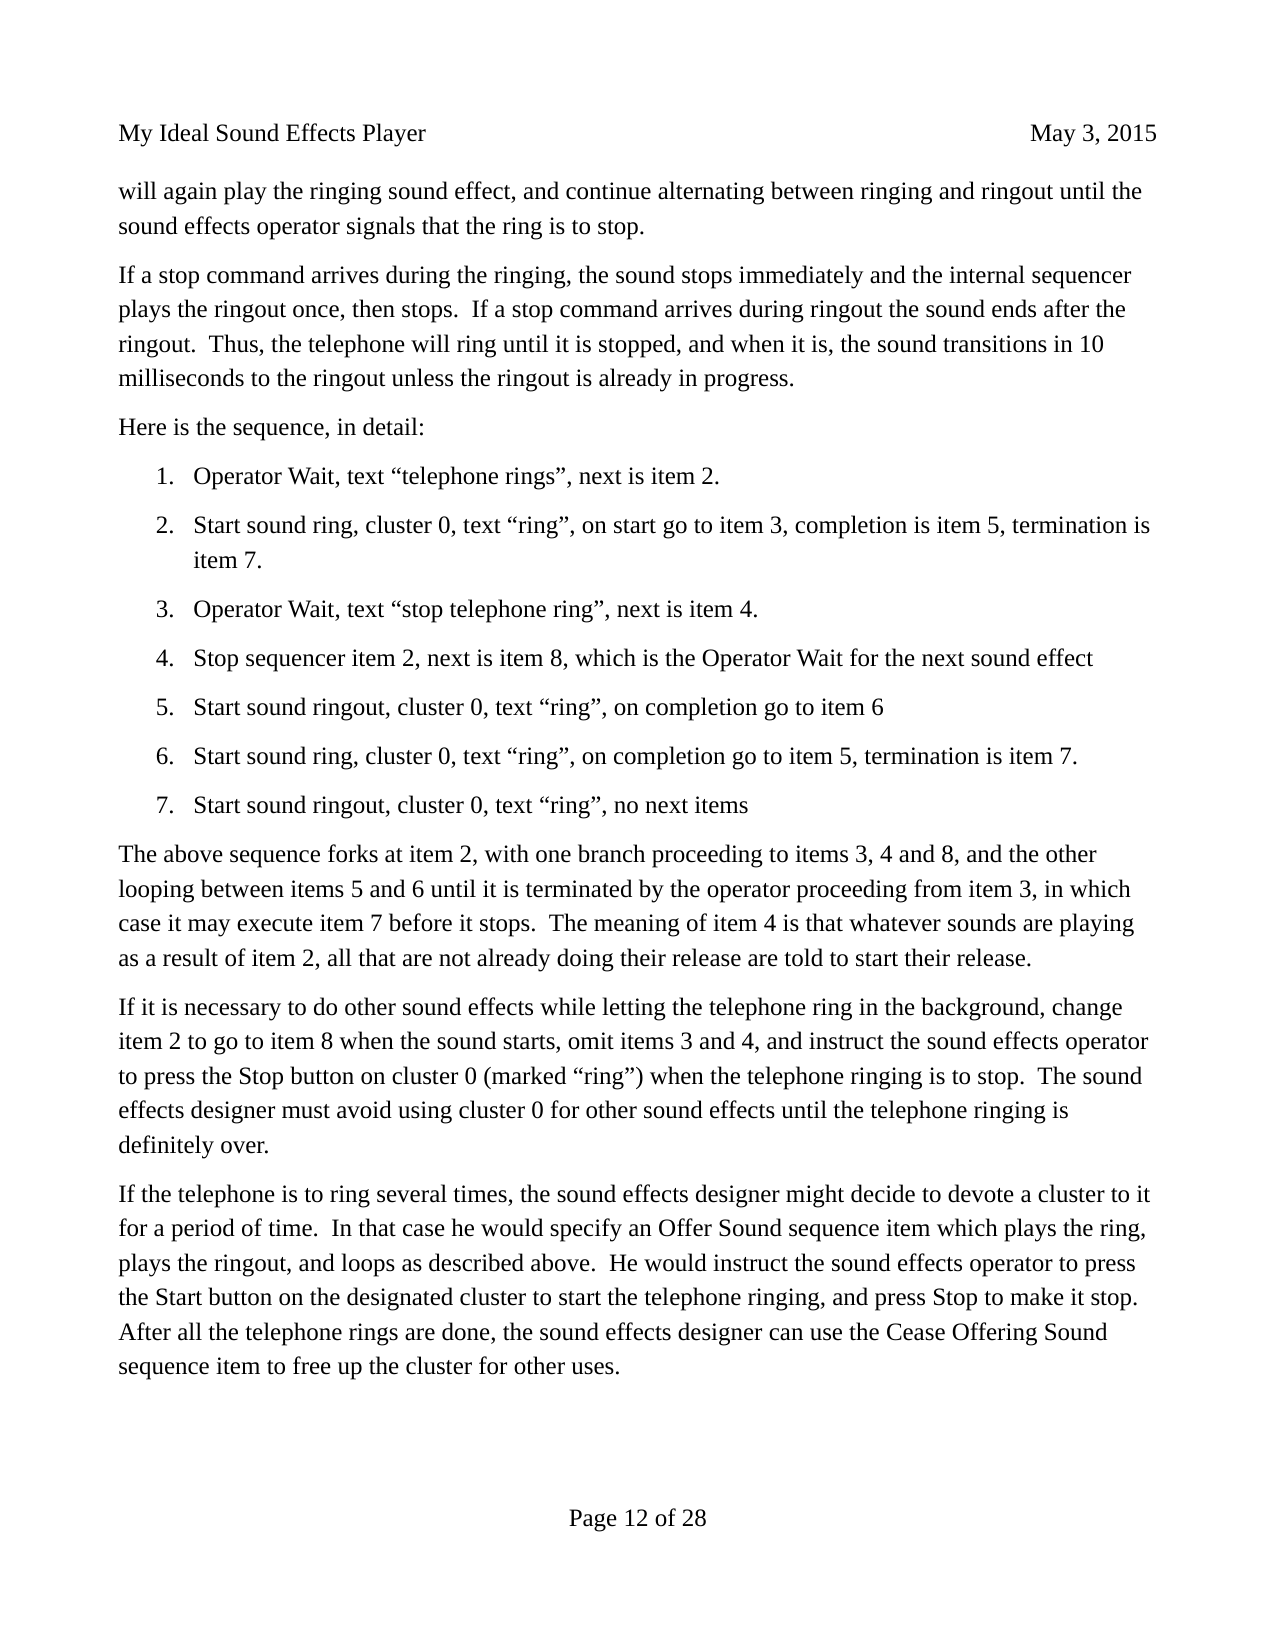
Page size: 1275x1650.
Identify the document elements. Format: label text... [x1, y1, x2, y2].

text The above sequence forks at item 2, with one branch proceeding to items 3, 4 and 8, and the other looping between items 5 and 6 until it is terminated by the operator proceeding from item 3, in which case it may execute item 7 before it stops. The meaning of item 4 is that whatever sounds are playing as a result of item 2, all that are not already doing their release are told to start their release. [118, 839, 1157, 972]
text If the telephone is to ring several times, the sound effects designer might decide to devote a cluster to it for a period of time. In that case he would specify an Offer Sound sequence item which plays the ring, plays the ringout, and loops as described above. He would instruct the sound effects operator to press the Start button on the designated cluster to start the telephone ringing, and press Stop to make it stop. After all the telephone rings are done, the sound effects designer can use the Cease Offering Sound sequence item to free up the cluster for other uses. [118, 1179, 1157, 1380]
text If a stop command arrives during the ringing, the sound stops immediately and the internal sequencer plays the ringout once, then stops. If a stop command arrives during ringout the sound ends after the ringout. Thus, the telephone will ring until it is stopped, and when it is, the sound transitions in 10 milliseconds to the ringout unless the ringout is already in progress. [118, 260, 1157, 392]
list Operator Wait, text “telephone rings”, next is item 2. [156, 461, 1157, 490]
list Operator Wait, text “stop telephone ring”, next is item 4. [156, 594, 1157, 623]
list Start sound ringout, cluster 0, text “ring”, on completion go to item 6 [156, 692, 1157, 721]
text Here is the sequence, in detail: [118, 412, 1157, 441]
text will again play the ringing sound effect, and continue alternating between ringing and ringout until the sound effects operator signals that the ring is to stop. [118, 176, 1157, 239]
list Start sound ring, cluster 0, text “ring”, on completion go to item 5, termination is item 7. [156, 741, 1157, 770]
list Start sound ring, cluster 0, text “ring”, on start go to item 3, completion is item 5, termination is item 7. [156, 511, 1157, 574]
text If it is necessary to do other sound effects while letting the telephone ring in the background, change item 2 to go to item 8 when the sound starts, omit items 3 and 4, and instruct the sound effects operator to press the Stop button on cluster 0 (marked “ring”) when the telephone ringing is to stop. The sound effects designer must avoid using cluster 0 for other sound effects until the telephone ringing is definitely over. [118, 992, 1157, 1158]
list Stop sequencer item 2, next is item 8, which is the Operator Wait for the next sound effect [156, 643, 1157, 672]
list Start sound ringout, cluster 0, text “ring”, no next items [156, 790, 1157, 819]
